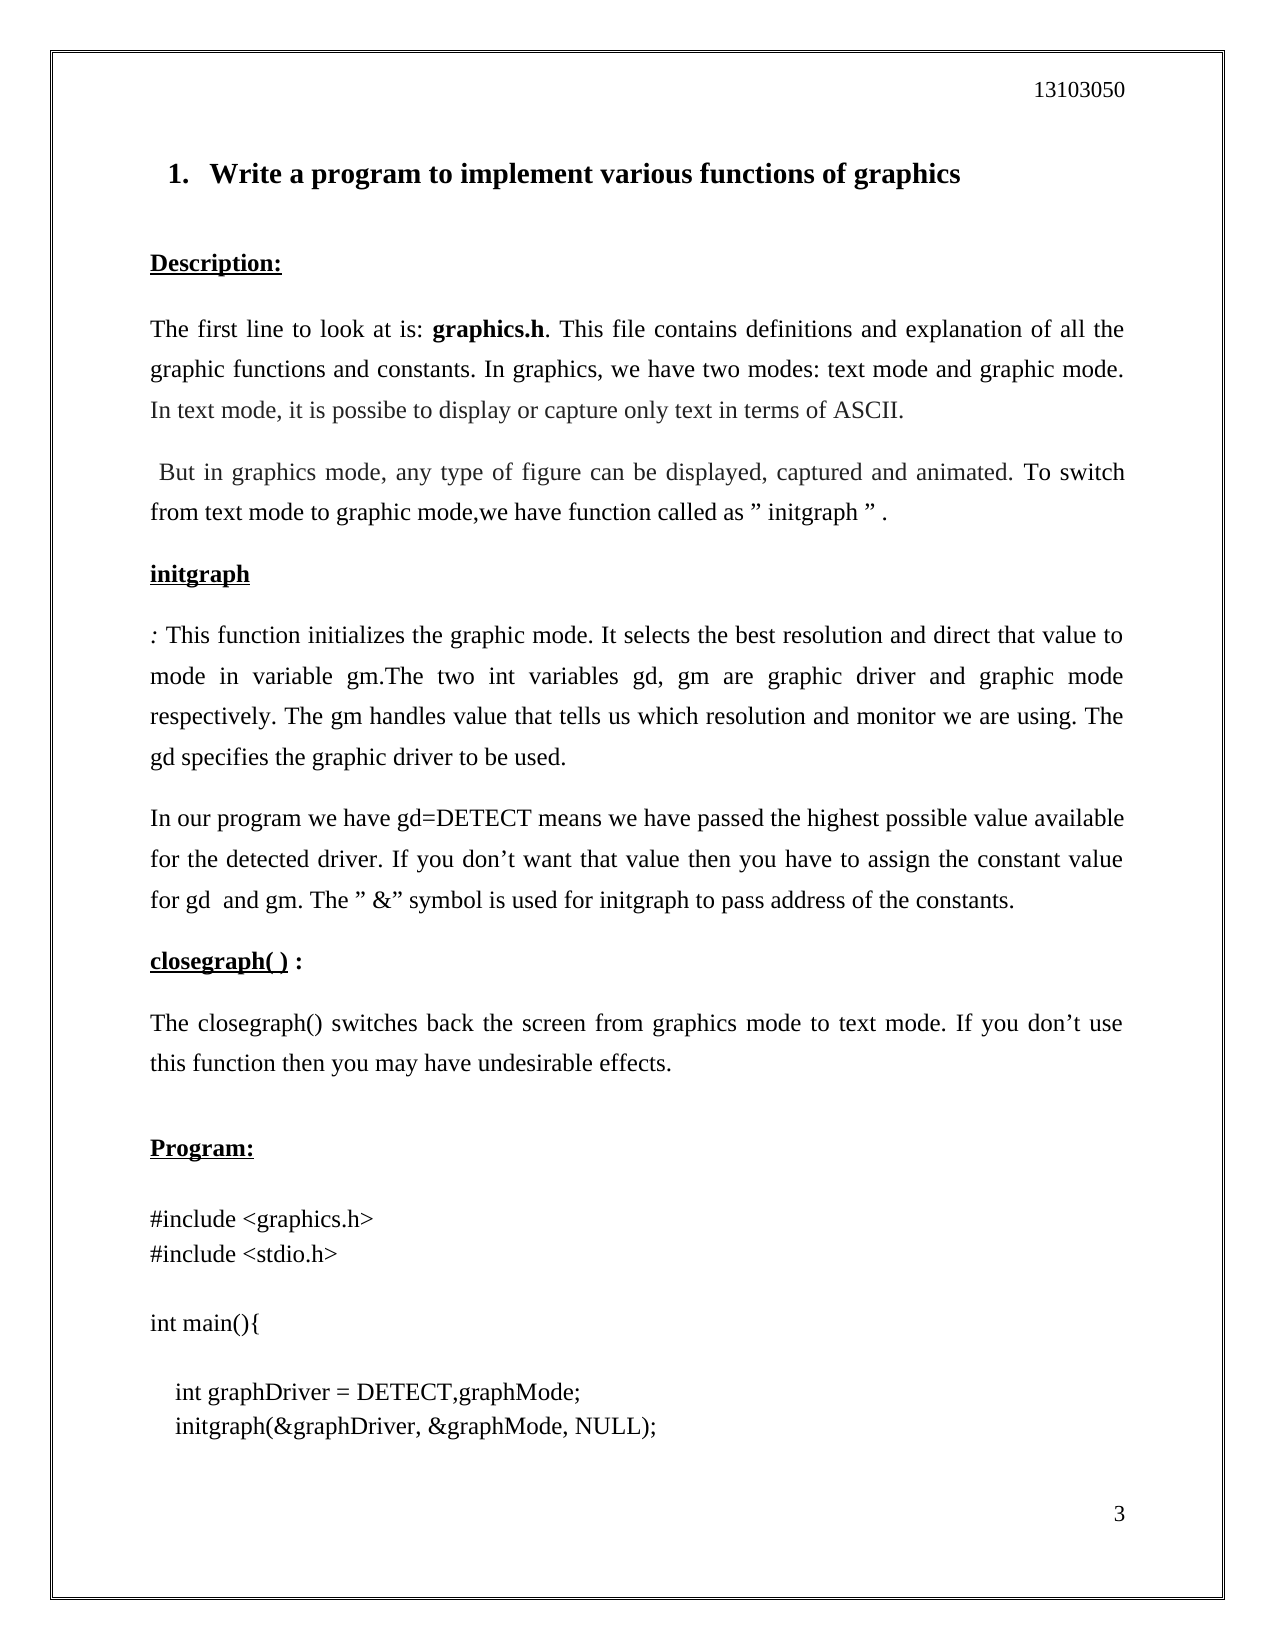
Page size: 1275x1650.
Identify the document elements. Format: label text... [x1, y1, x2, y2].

text #include <stdio.h> [150, 1239, 1125, 1268]
text initgraph [150, 547, 1125, 587]
text : This function initializes the graphic mode. It selects the best resolution and direct that value to mode in variable gm.The two int variables gd, gm are graphic driver and graphic mode respectively. The gm handles value that tells us which resolution and monitor we are using. The gd specifies the graphic driver to be used. [150, 608, 1125, 771]
text The first line to look at is: graphics.h. This file contains definitions and explanation of all the graphic functions and constants. In graphics, we have two modes: text mode and graphic mode. In text mode, it is possibe to display or capture only text in terms of ASCII. [150, 302, 1125, 424]
text initgraph(&graphDriver, &graphMode, NULL); [150, 1411, 1125, 1440]
text Description: [150, 248, 1125, 277]
text int graphDriver = DETECT,graphMode; [150, 1377, 1125, 1406]
text int main(){ [150, 1308, 1125, 1337]
text The closegraph() switches back the screen from graphics mode to text mode. If you don’t use this function then you may have undesirable effects. [150, 996, 1125, 1077]
table_header 1. [162, 150, 203, 197]
text Program: [150, 1133, 1125, 1162]
text In our program we have gd=DETECT means we have passed the highest possible value available for the detected driver. If you don’t want that value then you have to assign the constant value for gd and gm. The ” &” symbol is used for initgraph to pass address of the constants. [150, 792, 1125, 913]
table_header Write a program to implement various functions of graphics [203, 150, 1112, 197]
text But in graphics mode, any type of figure can be displayed, captured and animated. To switch from text mode to graphic mode,we have function called as ” initgraph ” . [150, 445, 1125, 526]
text closegraph( ) : [150, 934, 1125, 975]
text #include <graphics.h> [150, 1204, 1125, 1233]
